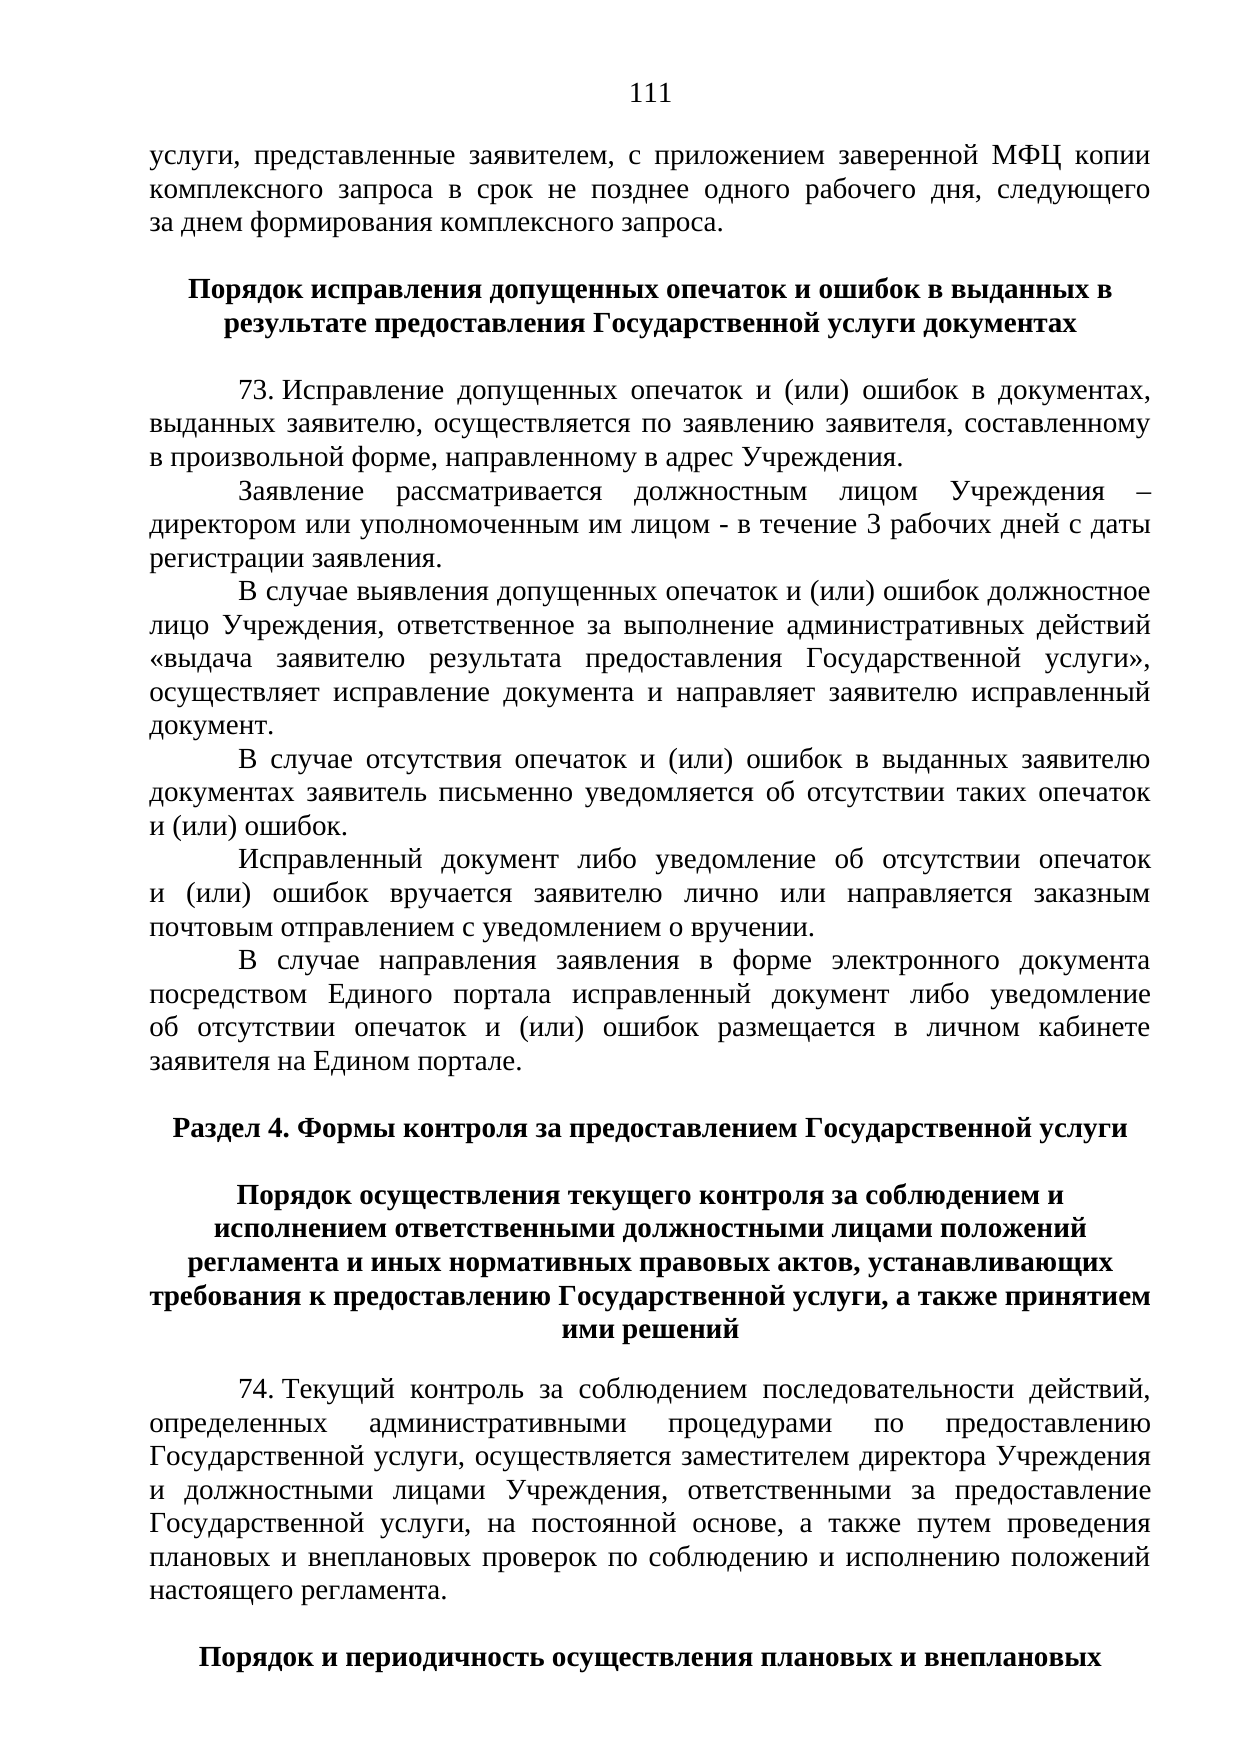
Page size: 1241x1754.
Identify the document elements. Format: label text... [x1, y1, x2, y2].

text Порядок и периодичность осуществления плановых и внеплановых [149, 1639, 1152, 1673]
text 73. Исправление допущенных опечаток и (или) ошибок в документах, выданных заявителю, осуществляется по заявлению заявителя, составленному в произвольной форме, направленному в адрес Учреждения. [149, 372, 1152, 473]
text В случае отсутствия опечаток и (или) ошибок в выданных заявителю документах заявитель письменно уведомляется об отсутствии таких опечаток и (или) ошибок. [149, 741, 1152, 842]
text услуги, представленные заявителем, с приложением заверенной МФЦ копии комплексного запроса в срок не позднее одного рабочего дня, следующего за днем формирования комплексного запроса. [149, 137, 1152, 238]
text Порядок осуществления текущего контроля за соблюдением и исполнением ответственными должностными лицами положений регламента и иных нормативных правовых актов, устанавливающих требования к предоставлению Государственной услуги, а также принятием ими решений [149, 1177, 1152, 1345]
text В случае направления заявления в форме электронного документа посредством Единого портала исправленный документ либо уведомление об отсутствии опечаток и (или) ошибок размещается в личном кабинете заявителя на Едином портале. [149, 942, 1152, 1076]
text Исправленный документ либо уведомление об отсутствии опечаток и (или) ошибок вручается заявителю лично или направляется заказным почтовым отправлением с уведомлением о вручении. [149, 842, 1152, 942]
text Порядок исправления допущенных опечаток и ошибок в выданных в результате предоставления Государственной услуги документах [149, 271, 1152, 338]
text В случае выявления допущенных опечаток и (или) ошибок должностное лицо Учреждения, ответственное за выполнение административных действий «выдача заявителю результата предоставления Государственной услуги», осуществляет исправление документа и направляет заявителю исправленный документ. [149, 573, 1152, 741]
text Раздел 4. Формы контроля за предоставлением Государственной услуги [149, 1110, 1152, 1143]
text 74. Текущий контроль за соблюдением последовательности действий, определенных административными процедурами по предоставлению Государственной услуги, осуществляется заместителем директора Учреждения и должностными лицами Учреждения, ответственными за предоставление Государственной услуги, на постоянной основе, а также путем проведения плановых и внеплановых проверок по соблюдению и исполнению положений настоящего регламента. [149, 1371, 1152, 1606]
text Заявление рассматривается должностным лицом Учреждения – директором или уполномоченным им лицом - в течение 3 рабочих дней с даты регистрации заявления. [149, 473, 1152, 573]
